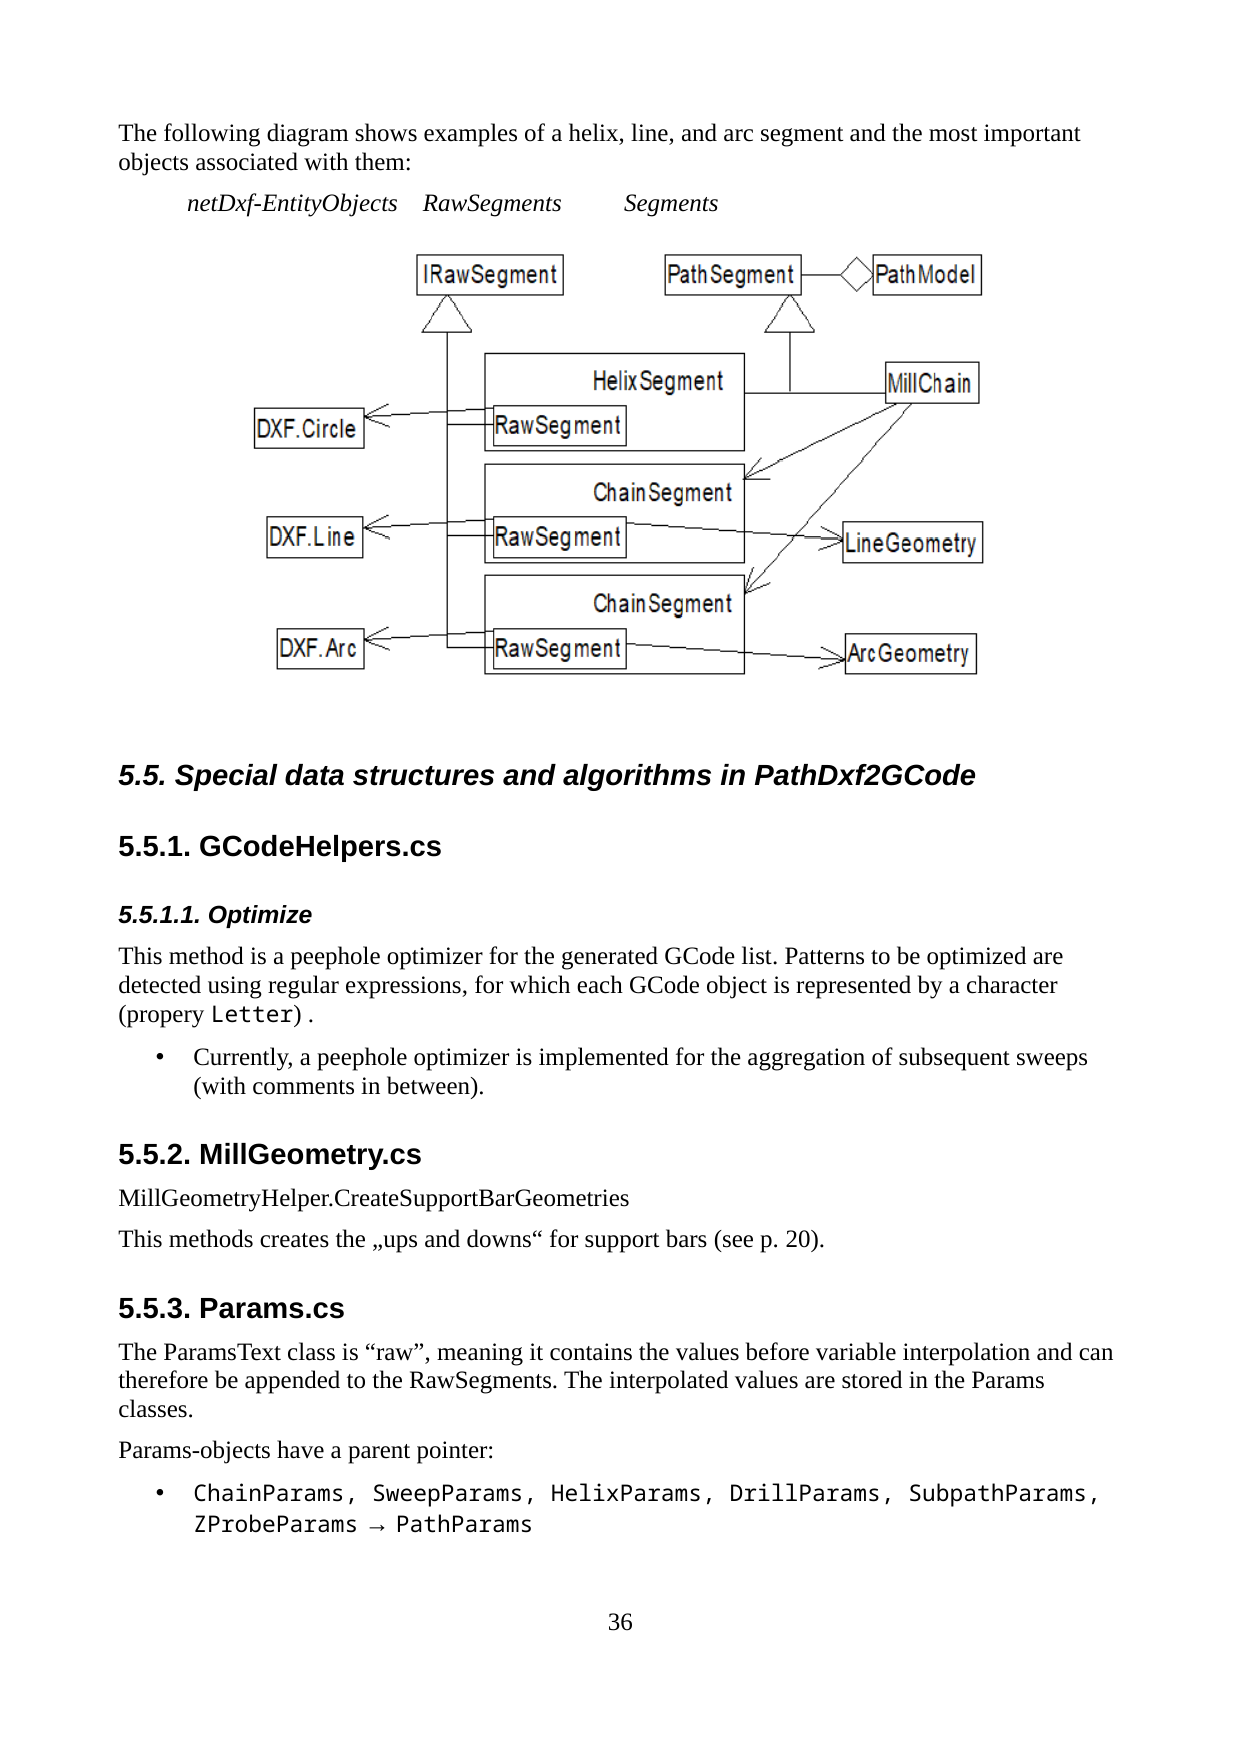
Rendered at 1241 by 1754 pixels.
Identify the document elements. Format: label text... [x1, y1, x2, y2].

subtitle 5.5.3. Params.cs [118, 1291, 1122, 1324]
list ChainParams, SweepParams, HelixParams, DrillParams, SubpathParams, ZProbeParams → PathParams [156, 1477, 1122, 1539]
list Currently, a peephole optimizer is implemented for the aggregation of subsequent sweeps (with comments in between). [156, 1042, 1122, 1100]
text This methods creates the „ups and downs“ for support bars (see p. 19). [118, 1224, 1122, 1253]
text This method is a peephole optimizer for the generated GCode list. Patterns to be optimized are detected using regular expressions, for which each GCode object is represented by a character (propery Letter) . [118, 941, 1122, 1030]
text The following diagram shows examples of a helix, line, and arc segment and the most important objects associated with them: [118, 118, 1122, 176]
subtitle 5.5.1.1. Optimize [118, 900, 1122, 928]
subtitle 5.5.2. MillGeometry.cs [118, 1137, 1122, 1171]
text MillGeometryHelper.CreateSupportBarGeometries [118, 1183, 1122, 1212]
text Params-objects have a parent pointer: [118, 1436, 1122, 1464]
text netDxf-EntityObjects RawSegments Segments [118, 188, 1122, 217]
subtitle 5.5.1. GCodeHelpers.cs [118, 829, 1122, 862]
subtitle 5.5. Special data structures and algorithms in PathDxf2GCode [118, 758, 1122, 791]
text The ParamsText class is “raw”, meaning it contains the values before variable interpolation and can therefore be appended to the RawSegments. The interpolated values are stored in the Params classes. [118, 1337, 1122, 1423]
